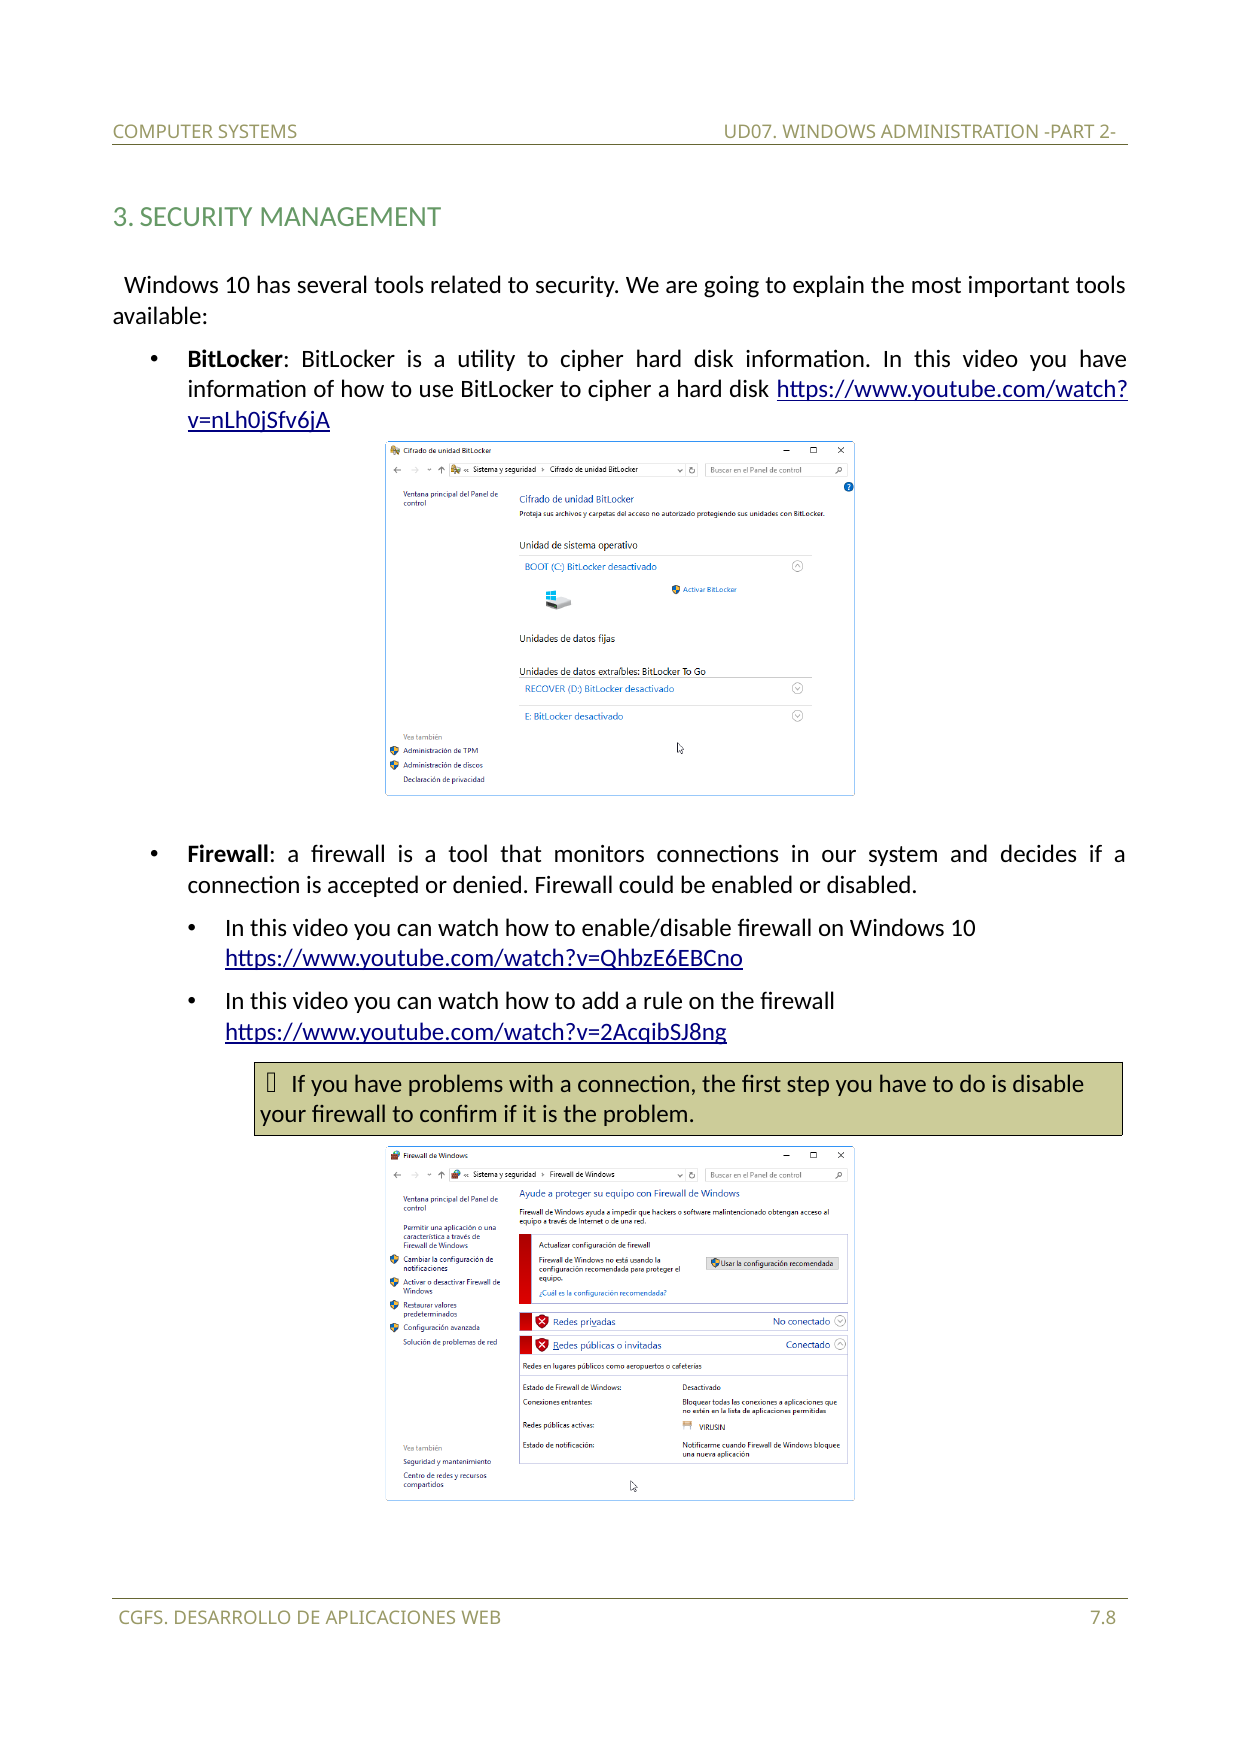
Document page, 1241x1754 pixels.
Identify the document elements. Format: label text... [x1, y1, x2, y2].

list In this video you can watch how to add a rule on the firewall https://www.youtube.com/watch?v=2AcqibSJ8ng [187, 985, 1128, 1046]
list In this video you can watch how to enable/disable firewall on Windows 10 https://www.youtube.com/watch?v=QhbzE6EBCno [187, 912, 1128, 973]
list Firewall: a firewall is a tool that monitors connections in our system and decides if a connection is accepted or denied. Firewall could be enabled or disabled. [150, 838, 1128, 899]
list BitLocker: BitLocker is a utility to cipher hard disk information. In this video you have information of how to use BitLocker to cipher a hard disk https://www.youtube.com/watch?v=nLh0jSfv6jA [150, 343, 1128, 435]
text Windows 10 has several tools related to security. We are going to explain the most important tools available: [112, 270, 1128, 331]
subtitle Security management [112, 198, 1128, 234]
picture [385, 1146, 855, 1501]
picture [385, 441, 855, 796]
text  If you have problems with a connection, the first step you have to do is disable your firewall to confirm if it is the problem. [255, 1063, 1122, 1135]
